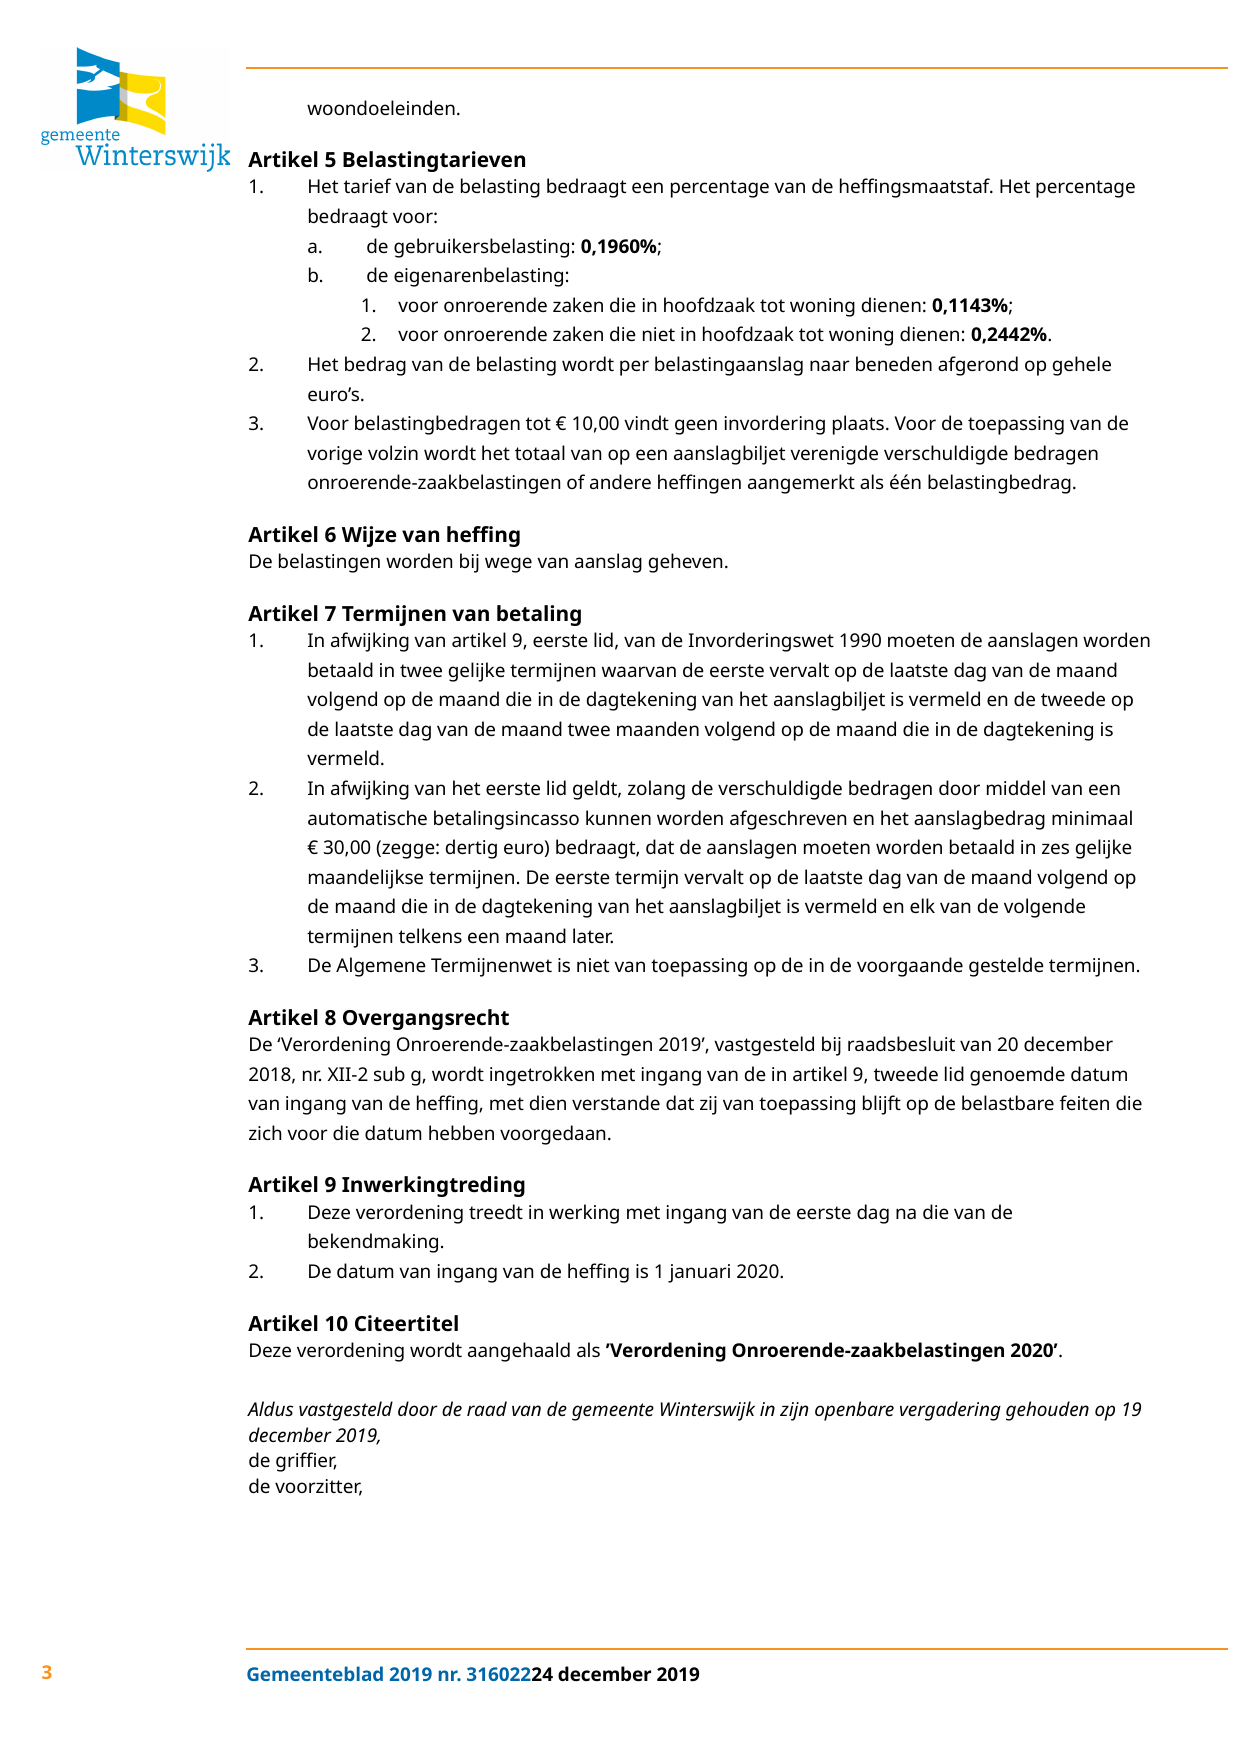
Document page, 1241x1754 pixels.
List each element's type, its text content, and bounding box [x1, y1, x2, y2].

picture [41, 47, 231, 172]
text Artikel 8 Overgangsrecht [248, 1003, 1152, 1031]
text de voorzitter, [248, 1473, 1152, 1499]
list De datum van ingang van de heffing is 1 januari 2020. [248, 1258, 1152, 1284]
text Artikel 9 Inwerkingtreding [248, 1171, 1152, 1199]
list Voor belastingbedragen tot € 10,00 vindt geen invordering plaats. Voor de toepassing van de vorige volzin wordt het totaal van op een aanslagbiljet verenigde verschuldigde bedragen onroerende-zaakbelastingen of andere heffingen aangemerkt als één belastingbedrag. [248, 410, 1152, 495]
list voor onroerende zaken die niet in hoofdzaak tot woning dienen: 0,2442%. [361, 322, 1152, 347]
text Artikel 7 Termijnen van betaling [248, 599, 1152, 627]
text de griffier, [248, 1448, 1152, 1473]
text De belastingen worden bij wege van aanslag geheven. [248, 548, 1152, 574]
list In afwijking van het eerste lid geldt, zolang de verschuldigde bedragen door middel van een automatische betalingsincasso kunnen worden afgeschreven en het aanslagbedrag minimaal € 30,00 (zegge: dertig euro) bedraagt, dat de aanslagen moeten worden betaald in zes gelijke maandelijkse termijnen. De eerste termijn vervalt op de laatste dag van de maand volgend op de maand die in de dagtekening van het aanslagbiljet is vermeld en elk van de volgende termijnen telkens een maand later. [248, 775, 1152, 949]
list De Algemene Termijnenwet is niet van toepassing op de in de voorgaande gestelde termijnen. [248, 953, 1152, 978]
list Deze verordening treedt in werking met ingang van de eerste dag na die van de bekendmaking. [248, 1199, 1152, 1254]
list voor onroerende zaken die in hoofdzaak tot woning dienen: 0,1143%; [361, 292, 1152, 318]
list In afwijking van artikel 9, eerste lid, van de Invorderingswet 1990 moeten de aanslagen worden betaald in twee gelijke termijnen waarvan de eerste vervalt op de laatste dag van de maand volgend op de maand die in de dagtekening van het aanslagbiljet is vermeld en de tweede op de laatste dag van de maand twee maanden volgend op de maand die in de dagtekening is vermeld. [248, 627, 1152, 771]
list Het tarief van de belasting bedraagt een percentage van de heffingsmaatstaf. Het percentage bedraagt voor: [248, 174, 1152, 229]
list Het bedrag van de belasting wordt per belastingaanslag naar beneden afgerond op gehele euro’s. [248, 351, 1152, 406]
text Artikel 10 Citeertitel [248, 1309, 1152, 1337]
text Artikel 5 Belastingtarieven [248, 145, 1152, 174]
picture [225, 153, 231, 162]
text Deze verordening wordt aangehaald als ’Verordening Onroerende-zaakbelastingen 2020’. [248, 1337, 1152, 1363]
text Artikel 6 Wijze van heffing [248, 520, 1152, 548]
list de gebruikersbelasting: 0,1960%; [307, 233, 1152, 258]
text Aldus vastgesteld door de raad van de gemeente Winterswijk in zijn openbare vergadering gehouden op 19 december 2019, [248, 1396, 1152, 1448]
list woondoeleinden. [248, 95, 1152, 121]
text De ‘Verordening Onroerende-zaakbelastingen 2019’, vastgesteld bij raadsbesluit van 20 december 2018, nr. XII-2 sub g, wordt ingetrokken met ingang van de in artikel 9, tweede lid genoemde datum van ingang van de heffing, met dien verstande dat zij van toepassing blijft op de belastbare feiten die zich voor die datum hebben voorgedaan. [248, 1031, 1152, 1146]
list de eigenarenbelasting: [307, 262, 1152, 288]
